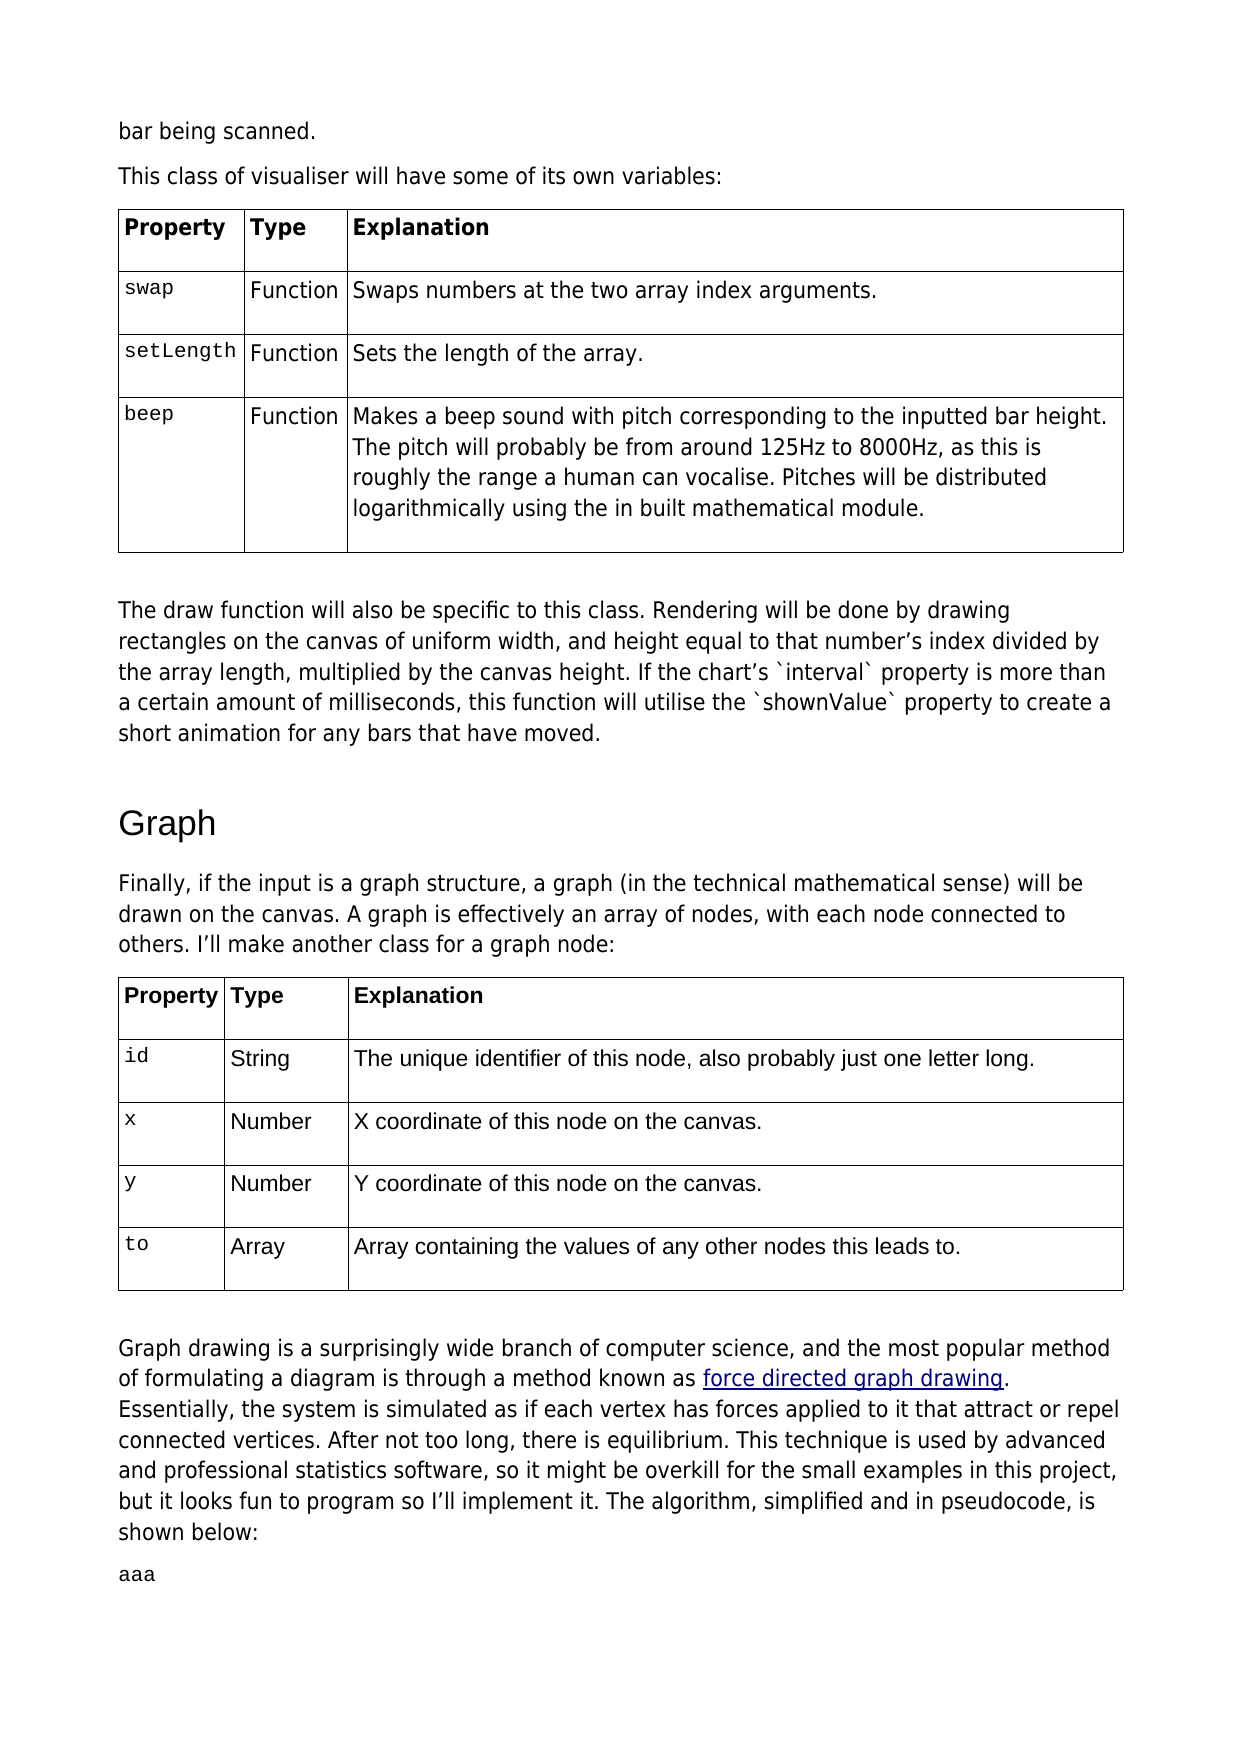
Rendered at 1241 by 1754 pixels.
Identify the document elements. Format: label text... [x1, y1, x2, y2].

table_header Type [245, 210, 347, 271]
text aaa [118, 1564, 1122, 1588]
text Finally, if the input is a graph structure, a graph (in the technical mathematical sense) will be drawn on the canvas. A graph is effectively an array of nodes, with each node connected to others. I’ll make another class for a graph node: [118, 870, 1122, 958]
text The draw function will also be specific to this class. Rendering will be done by drawing rectangles on the canvas of uniform width, and height equal to that number’s index divided by the array length, multiplied by the canvas height. If the chart’s `interval` property is more than a certain amount of milliseconds, this function will utilise the `shownValue` property to create a short animation for any bars that have moved. [118, 597, 1122, 747]
table_cell Number [225, 1166, 348, 1227]
table_header Explanation [348, 210, 1123, 271]
text Graph drawing is a surprisingly wide branch of computer science, and the most popular method of formulating a diagram is through a method known as force directed graph drawing. Essentially, the system is simulated as if each vertex has forces applied to it that attract or repel connected vertices. After not too long, there is equilibrium. This technique is used by advanced and professional statistics software, so it might be overkill for the small examples in this project, but it looks fun to program so I’ll implement it. The algorithm, simplified and in pseudocode, is shown below: [118, 1335, 1122, 1545]
table_cell Function [245, 335, 347, 397]
table_cell Y coordinate of this node on the canvas. [349, 1166, 1123, 1227]
table_cell String [225, 1040, 348, 1102]
table_cell swap [119, 272, 244, 334]
table_cell Makes a beep sound with pitch corresponding to the inputted bar height. The pitch will probably be from around 125Hz to 8000Hz, as this is roughly the range a human can vocalise. Pitches will be distributed logarithmically using the in built mathematical module. [348, 398, 1123, 552]
table_cell Function [245, 398, 347, 552]
table_cell Array [225, 1228, 348, 1290]
table_cell Number [225, 1103, 348, 1164]
table_cell id [119, 1040, 224, 1102]
table_cell The unique identifier of this node, also probably just one letter long. [349, 1040, 1123, 1102]
table_cell Swaps numbers at the two array index arguments. [348, 272, 1123, 334]
table_cell x [119, 1103, 224, 1164]
table_cell beep [119, 398, 244, 552]
table_cell Function [245, 272, 347, 334]
table_header Property [119, 210, 244, 271]
table_header Property [119, 978, 224, 1039]
table_cell setLength [119, 335, 244, 397]
table_cell X coordinate of this node on the canvas. [349, 1103, 1123, 1164]
text This class of visualiser will have some of its own variables: [118, 163, 1122, 190]
table_header Explanation [349, 978, 1123, 1039]
table_cell y [119, 1166, 224, 1227]
table_header Type [225, 978, 348, 1039]
subtitle Graph [118, 803, 1122, 843]
table_cell to [119, 1228, 224, 1290]
table_cell Sets the length of the array. [348, 335, 1123, 397]
table_cell Array containing the values of any other nodes this leads to. [349, 1228, 1123, 1290]
text bar being scanned. [118, 118, 1122, 145]
